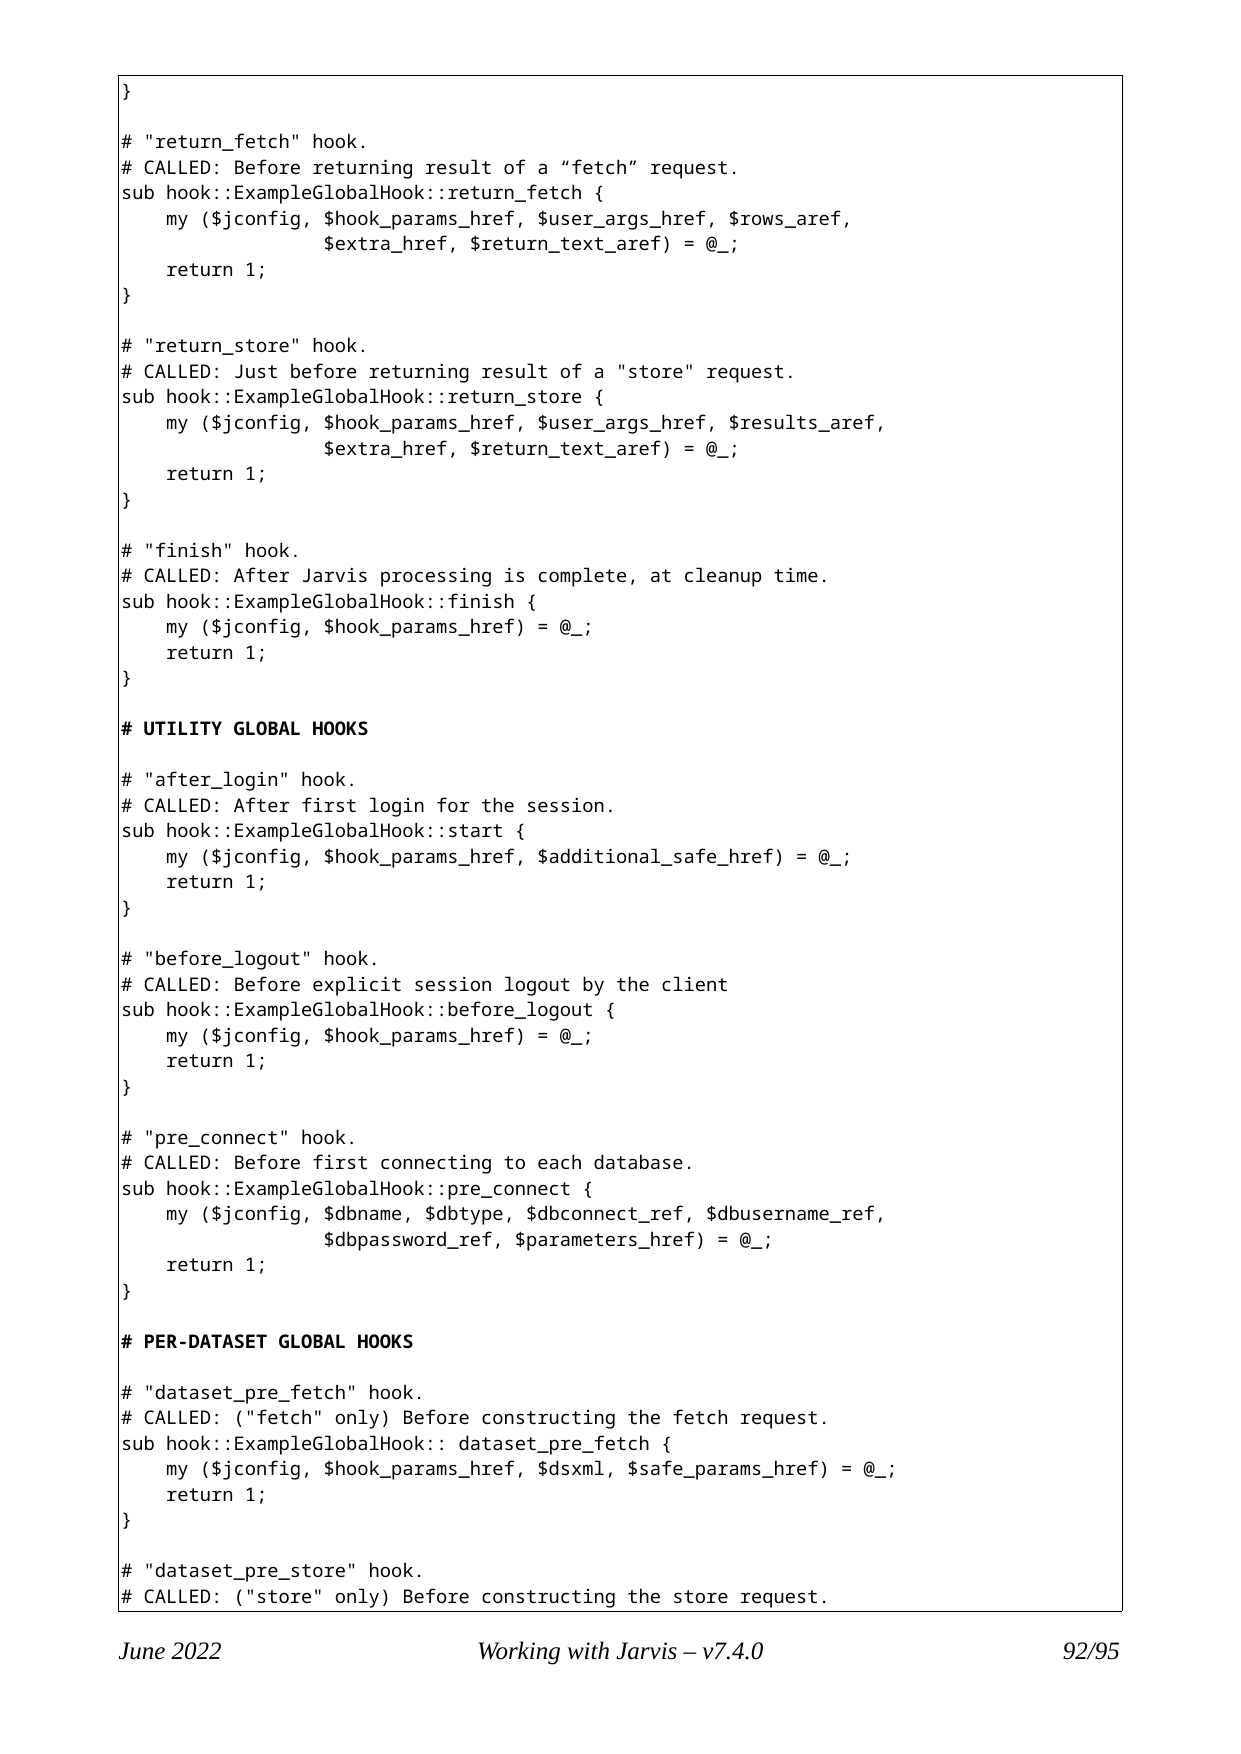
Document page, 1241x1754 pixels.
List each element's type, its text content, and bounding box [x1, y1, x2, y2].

text # CALLED: Before returning result of a “fetch” request. [119, 152, 1122, 177]
text # CALLED: ("fetch" only) Before constructing the fetch request. [119, 1402, 1122, 1428]
text # CALLED: Just before returning result of a "store" request. [119, 356, 1122, 381]
text # CALLED: After Jarvis processing is complete, at cleanup time. [119, 560, 1122, 585]
text $extra_href, $return_text_aref) = @_; [119, 228, 1122, 254]
text my ($jconfig, $hook_params_href) = @_; [119, 611, 1122, 636]
text sub hook::ExampleGlobalHook::pre_connect { [119, 1172, 1122, 1198]
text } [119, 76, 1122, 103]
text } [119, 892, 1122, 920]
text # CALLED: Before explicit session logout by the client [119, 968, 1122, 994]
text # "dataset_pre_fetch" hook. [119, 1377, 1122, 1402]
text return 1; [119, 254, 1122, 279]
text } [119, 483, 1122, 511]
text my ($jconfig, $hook_params_href, $user_args_href, $rows_aref, [119, 203, 1122, 228]
text my ($jconfig, $dbname, $dbtype, $dbconnect_ref, $dbusername_ref, [119, 1198, 1122, 1223]
text # "after_login" hook. [119, 764, 1122, 789]
text return 1; [119, 636, 1122, 662]
text } [119, 662, 1122, 690]
text sub hook::ExampleGlobalHook::before_logout { [119, 994, 1122, 1019]
text return 1; [119, 458, 1122, 483]
text return 1; [119, 866, 1122, 892]
text } [119, 1274, 1122, 1303]
text # PER-DATASET GLOBAL HOOKS [119, 1326, 1122, 1354]
text # CALLED: ("store" only) Before constructing the store request. [119, 1581, 1122, 1611]
text my ($jconfig, $hook_params_href, $dsxml, $safe_params_href) = @_; [119, 1453, 1122, 1479]
text # "before_logout" hook. [119, 943, 1122, 968]
text # "dataset_pre_store" hook. [119, 1555, 1122, 1581]
text return 1; [119, 1045, 1122, 1070]
text # "finish" hook. [119, 534, 1122, 560]
text # UTILITY GLOBAL HOOKS [119, 713, 1122, 741]
text } [119, 1504, 1122, 1532]
text my ($jconfig, $hook_params_href, $user_args_href, $results_aref, [119, 407, 1122, 432]
text } [119, 279, 1122, 307]
text sub hook::ExampleGlobalHook::return_store { [119, 381, 1122, 407]
text my ($jconfig, $hook_params_href, $additional_safe_href) = @_; [119, 841, 1122, 866]
text # "pre_connect" hook. [119, 1121, 1122, 1147]
text sub hook::ExampleGlobalHook::start { [119, 815, 1122, 841]
text $extra_href, $return_text_aref) = @_; [119, 432, 1122, 458]
text my ($jconfig, $hook_params_href) = @_; [119, 1019, 1122, 1045]
text sub hook::ExampleGlobalHook::return_fetch { [119, 177, 1122, 203]
text sub hook::ExampleGlobalHook:: dataset_pre_fetch { [119, 1428, 1122, 1453]
text sub hook::ExampleGlobalHook::finish { [119, 585, 1122, 611]
text # "return_fetch" hook. [119, 126, 1122, 152]
text $dbpassword_ref, $parameters_href) = @_; [119, 1223, 1122, 1249]
text # CALLED: After first login for the session. [119, 789, 1122, 815]
text return 1; [119, 1249, 1122, 1274]
text } [119, 1070, 1122, 1098]
text return 1; [119, 1479, 1122, 1504]
text # "return_store" hook. [119, 330, 1122, 356]
text # CALLED: Before first connecting to each database. [119, 1147, 1122, 1172]
